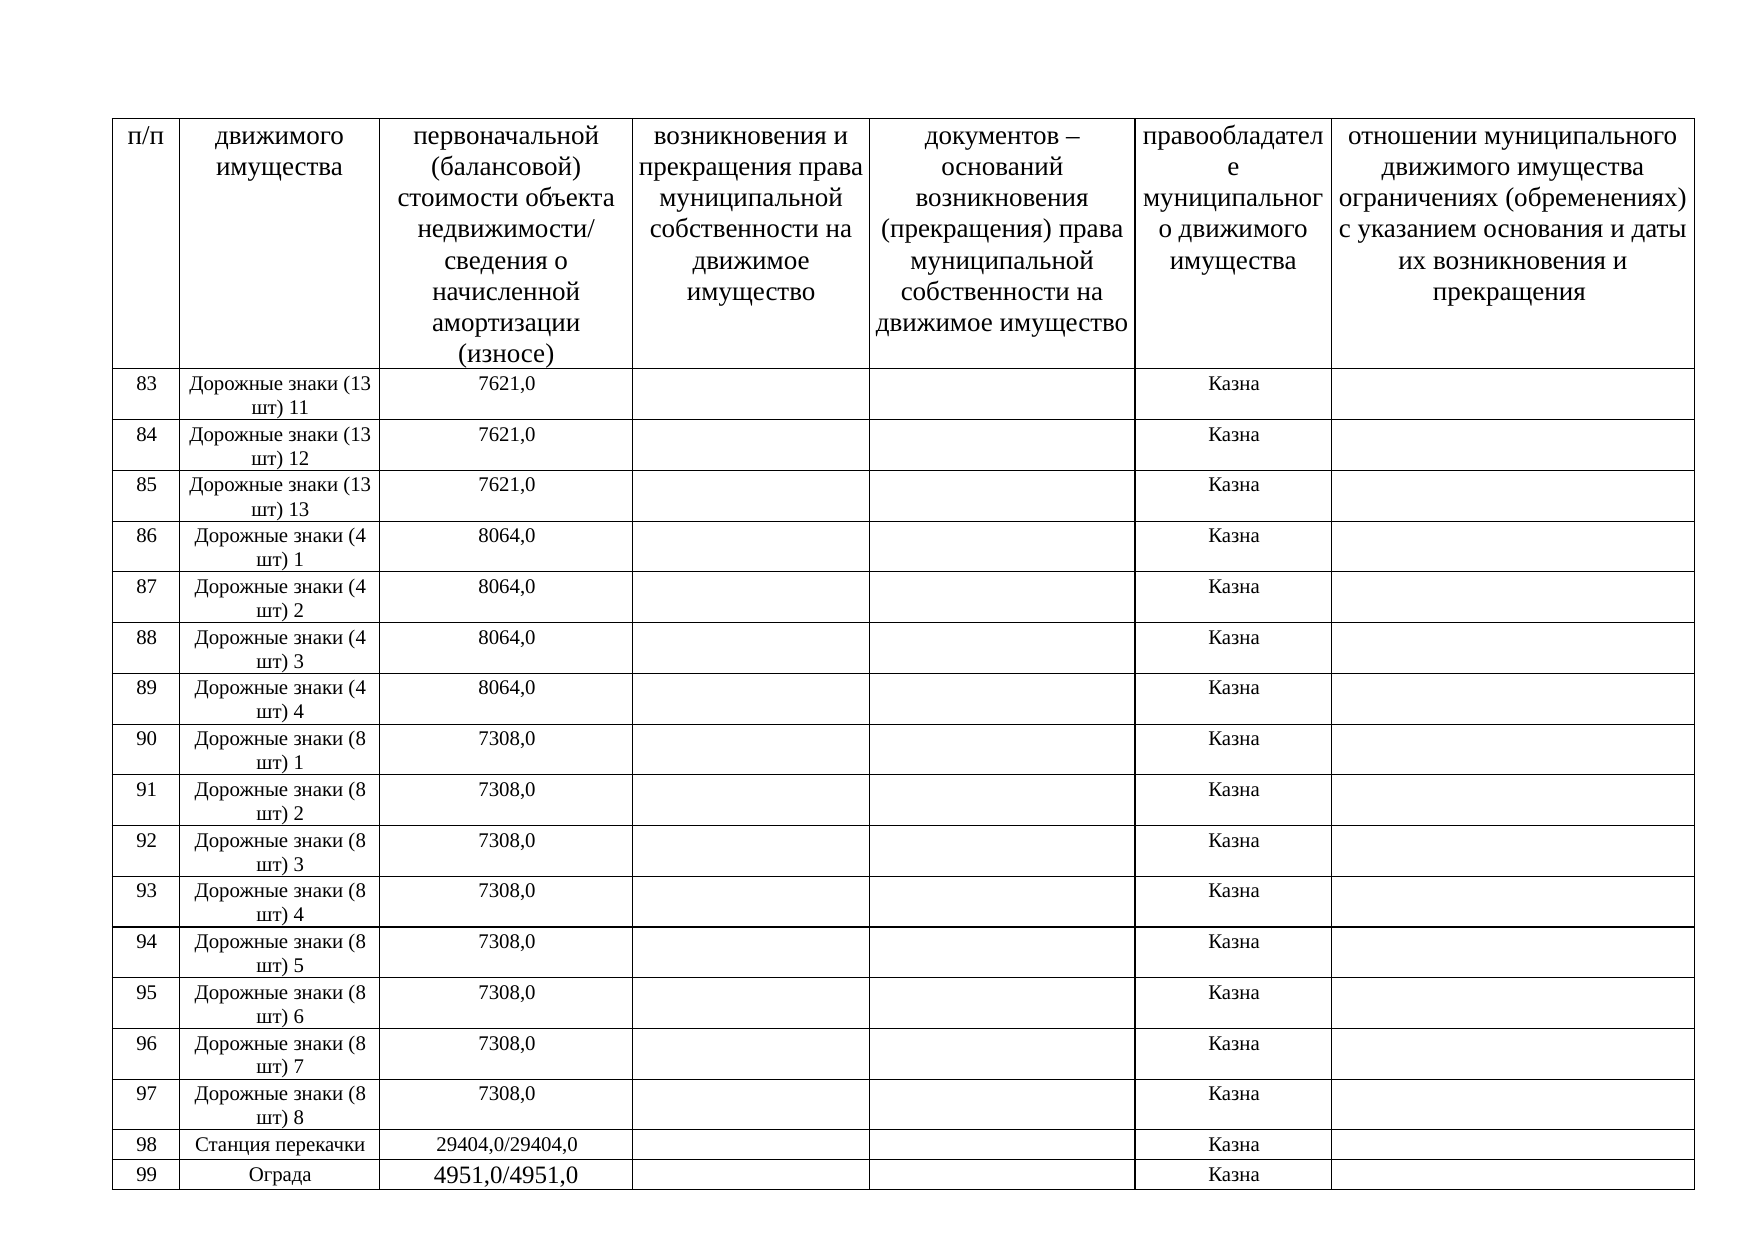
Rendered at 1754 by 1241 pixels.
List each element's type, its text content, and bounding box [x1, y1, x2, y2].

table_cell [870, 471, 1134, 521]
table_cell Казна [1136, 877, 1331, 926]
table_cell Дорожные знаки (8 шт) 5 [180, 928, 379, 977]
table_cell [1332, 978, 1694, 1028]
table_cell Дорожные знаки (4 шт) 1 [180, 522, 379, 571]
table_cell 4951,0/4951,0 [380, 1160, 632, 1189]
table_cell первоначальной (балансовой) стоимости объекта недвижимости/ сведения о начисленной амортизации (износе) [380, 119, 632, 368]
table_cell [633, 369, 869, 419]
table_cell Казна [1136, 978, 1331, 1028]
table_cell 7308,0 [380, 725, 632, 774]
table_cell Казна [1136, 522, 1331, 571]
table_cell 99 [113, 1160, 179, 1189]
table_cell 7308,0 [380, 928, 632, 977]
table_cell Дорожные знаки (4 шт) 2 [180, 572, 379, 622]
table_cell Станция перекачки [180, 1130, 379, 1159]
table_cell [1332, 928, 1694, 977]
table_cell 97 [113, 1080, 179, 1129]
table_cell [870, 674, 1134, 723]
table_cell [870, 826, 1134, 876]
table_cell [1332, 877, 1694, 926]
table_cell Дорожные знаки (8 шт) 8 [180, 1080, 379, 1129]
table_cell 8064,0 [380, 623, 632, 673]
table_cell Казна [1136, 1029, 1331, 1078]
table_cell Ограда [180, 1160, 379, 1189]
table_cell [633, 522, 869, 571]
table_cell п/п [113, 119, 179, 368]
table_cell 7621,0 [380, 420, 632, 470]
table_cell Казна [1136, 775, 1331, 825]
table_cell Дорожные знаки (13 шт) 12 [180, 420, 379, 470]
table_cell Казна [1136, 1130, 1331, 1159]
table_cell Казна [1136, 369, 1331, 419]
table_cell Дорожные знаки (13 шт) 13 [180, 471, 379, 521]
table_cell Дорожные знаки (8 шт) 2 [180, 775, 379, 825]
table_cell 88 [113, 623, 179, 673]
table_cell [870, 877, 1134, 926]
table_cell 8064,0 [380, 572, 632, 622]
table_cell Казна [1136, 674, 1331, 723]
table_cell Дорожные знаки (4 шт) 4 [180, 674, 379, 723]
table_cell 7308,0 [380, 1029, 632, 1078]
table_cell возникновения и прекращения права муниципальной собственности на движимое имущество [633, 119, 869, 368]
table_cell [1332, 623, 1694, 673]
table_cell движимого имущества [180, 119, 379, 368]
table_cell 84 [113, 420, 179, 470]
table_cell [1332, 1080, 1694, 1129]
table_cell [1332, 826, 1694, 876]
table_cell правообладателе муниципального движимого имущества [1136, 119, 1331, 368]
table_cell 7308,0 [380, 978, 632, 1028]
table_cell Дорожные знаки (8 шт) 1 [180, 725, 379, 774]
table_cell 8064,0 [380, 522, 632, 571]
table_cell [870, 420, 1134, 470]
table_cell Казна [1136, 572, 1331, 622]
table_cell [633, 1130, 869, 1159]
table_cell [1332, 775, 1694, 825]
table_cell [633, 725, 869, 774]
table_cell 8064,0 [380, 674, 632, 723]
table_cell [633, 1029, 869, 1078]
table_cell 91 [113, 775, 179, 825]
table_cell [870, 978, 1134, 1028]
table_cell [633, 471, 869, 521]
table_cell [633, 674, 869, 723]
table_cell [1332, 1130, 1694, 1159]
table_cell [633, 826, 869, 876]
table_cell Казна [1136, 1160, 1331, 1189]
table_cell Казна [1136, 1080, 1331, 1129]
table_cell Дорожные знаки (4 шт) 3 [180, 623, 379, 673]
table_cell Казна [1136, 928, 1331, 977]
table_cell отношении муниципального движимого имущества ограничениях (обременениях) с указанием основания и даты их возникновения и прекращения [1332, 119, 1694, 368]
table_cell 89 [113, 674, 179, 723]
table_cell [1332, 1160, 1694, 1189]
table_cell [870, 1130, 1134, 1159]
table_cell [1332, 522, 1694, 571]
table_cell [1332, 1029, 1694, 1078]
table_cell [633, 978, 869, 1028]
table_cell [870, 928, 1134, 977]
table_cell Казна [1136, 420, 1331, 470]
table_cell [633, 420, 869, 470]
table_cell [870, 1080, 1134, 1129]
table_cell [870, 775, 1134, 825]
table_cell 90 [113, 725, 179, 774]
table_cell документов – оснований возникновения (прекращения) права муниципальной собственности на движимое имущество [870, 119, 1134, 368]
table_cell [870, 572, 1134, 622]
table_cell [633, 775, 869, 825]
table_cell 7621,0 [380, 369, 632, 419]
table_cell 93 [113, 877, 179, 926]
table_cell [633, 877, 869, 926]
table_cell [1332, 471, 1694, 521]
table_cell 7308,0 [380, 877, 632, 926]
table_cell Казна [1136, 826, 1331, 876]
table_cell 94 [113, 928, 179, 977]
table_cell [633, 623, 869, 673]
table_cell 86 [113, 522, 179, 571]
table_cell [1332, 420, 1694, 470]
table_cell 83 [113, 369, 179, 419]
table_cell [1332, 725, 1694, 774]
table_cell [633, 572, 869, 622]
table_cell 96 [113, 1029, 179, 1078]
table_cell Дорожные знаки (8 шт) 6 [180, 978, 379, 1028]
table_cell 85 [113, 471, 179, 521]
table_cell [633, 1080, 869, 1129]
table_cell 29404,0/29404,0 [380, 1130, 632, 1159]
table_cell 7308,0 [380, 1080, 632, 1129]
table_cell 98 [113, 1130, 179, 1159]
table_cell 7308,0 [380, 775, 632, 825]
table_cell [633, 928, 869, 977]
table_cell 7308,0 [380, 826, 632, 876]
table_cell Дорожные знаки (8 шт) 7 [180, 1029, 379, 1078]
table_cell Дорожные знаки (13 шт) 11 [180, 369, 379, 419]
table_cell [1332, 674, 1694, 723]
table_cell [870, 1029, 1134, 1078]
table_cell 95 [113, 978, 179, 1028]
table_cell Казна [1136, 471, 1331, 521]
table_cell [870, 522, 1134, 571]
table_cell 92 [113, 826, 179, 876]
table_cell Казна [1136, 725, 1331, 774]
table_cell [870, 725, 1134, 774]
table_cell 7621,0 [380, 471, 632, 521]
table_cell [633, 1160, 869, 1189]
table_cell [1332, 369, 1694, 419]
table_cell Казна [1136, 623, 1331, 673]
table_cell [870, 369, 1134, 419]
table_cell 87 [113, 572, 179, 622]
table_cell Дорожные знаки (8 шт) 4 [180, 877, 379, 926]
table_cell [870, 1160, 1134, 1189]
table_cell Дорожные знаки (8 шт) 3 [180, 826, 379, 876]
table_cell [870, 623, 1134, 673]
table_cell [1332, 572, 1694, 622]
